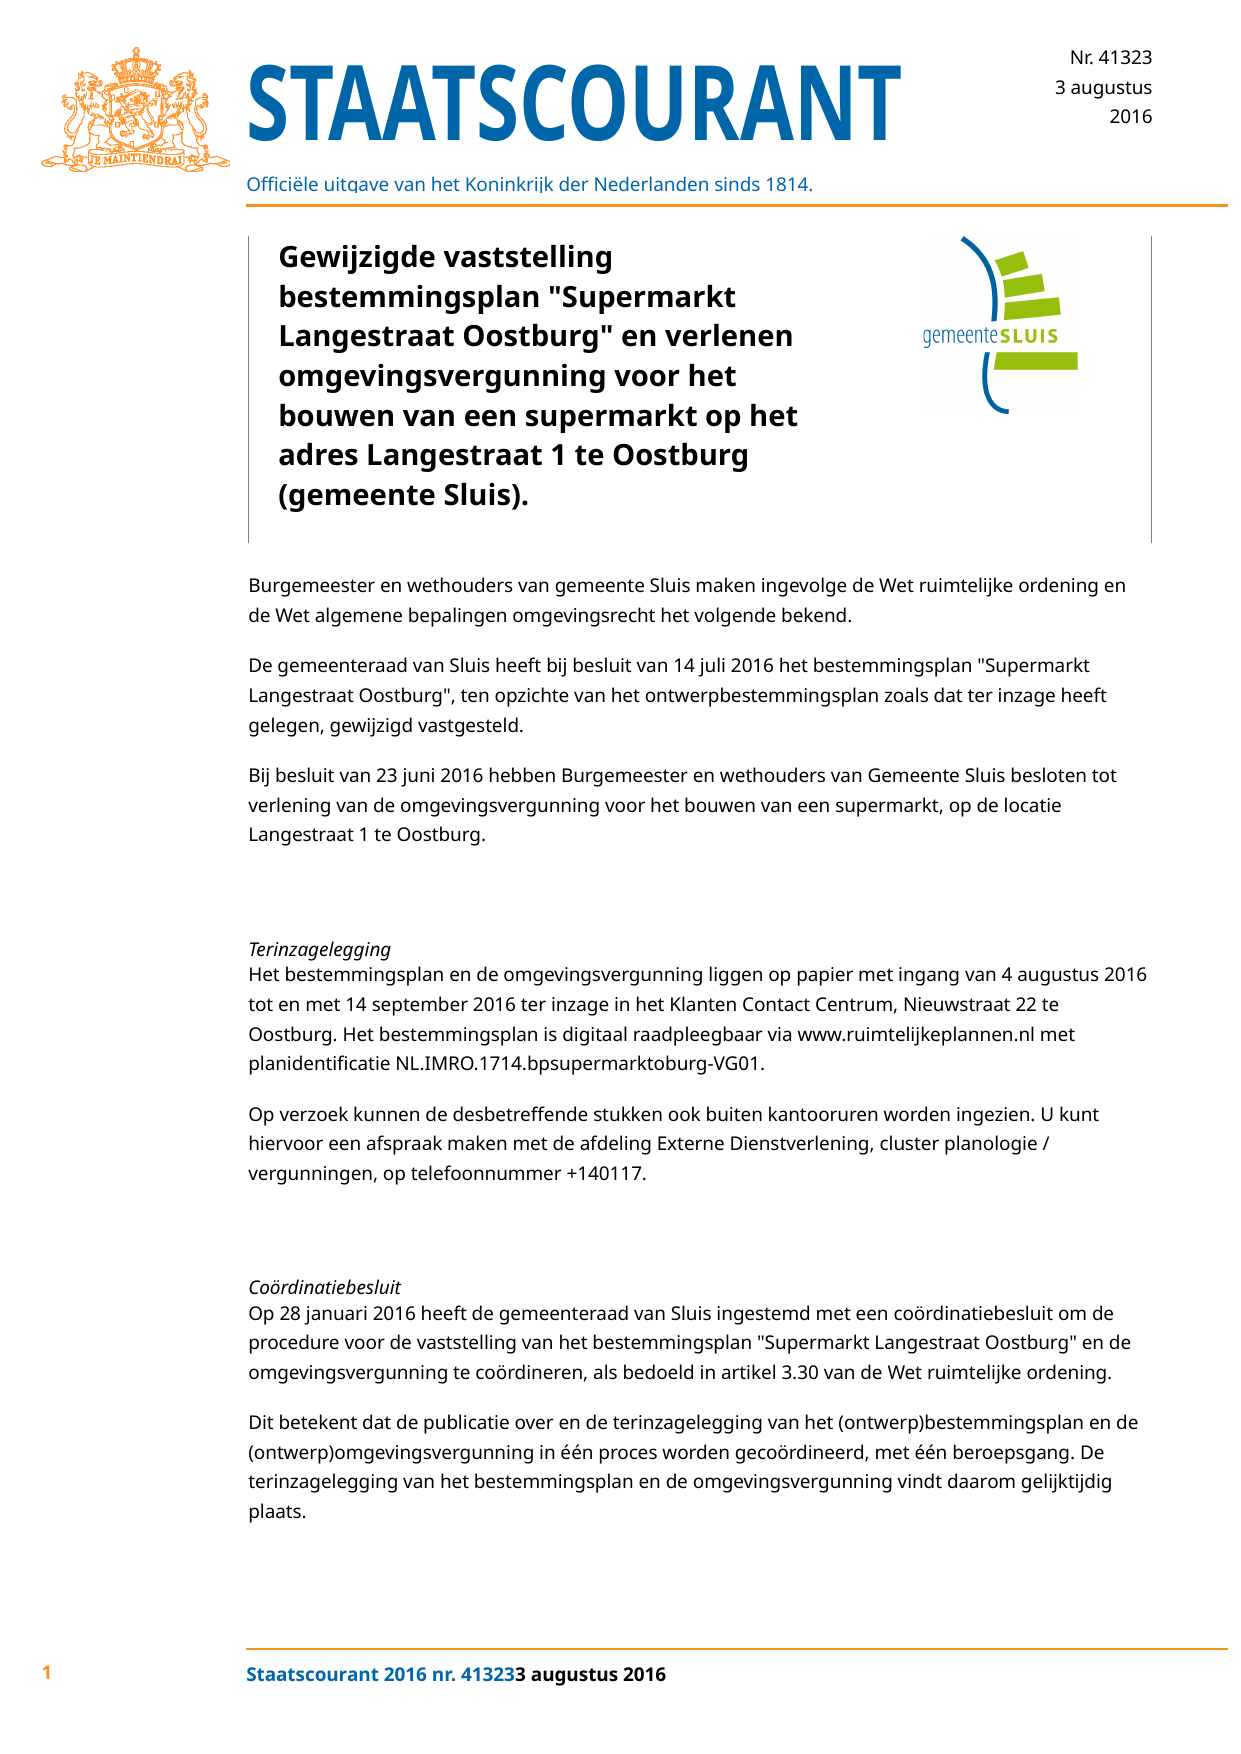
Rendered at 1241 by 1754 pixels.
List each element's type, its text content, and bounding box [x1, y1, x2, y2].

table_header [850, 236, 923, 413]
table_header [1078, 236, 1151, 413]
text Coördinatiebesluit [248, 1274, 1152, 1300]
text Dit betekent dat de publicatie over en de terinzagelegging van het (ontwerp)bestemmingsplan en de (ontwerp)omgevingsvergunning in één proces worden gecoördineerd, met één beroepsgang. De terinzagelegging van het bestemmingsplan en de omgevingsvergunning vindt daarom gelijktijdig plaats. [248, 1409, 1152, 1524]
text Op 28 januari 2016 heeft de gemeenteraad van Sluis ingestemd met een coördinatiebesluit om de procedure voor de vaststelling van het bestemmingsplan "Supermarkt Langestraat Oostburg" en de omgevingsvergunning te coördineren, als bedoeld in artikel 3.30 van de Wet ruimtelijke ordening. [248, 1300, 1152, 1385]
text De gemeenteraad van Sluis heeft bij besluit van 14 juli 2016 het bestemmingsplan "Supermarkt Langestraat Oostburg", ten opzichte van het ontwerpbestemmingsplan zoals dat ter inzage heeft gelegen, gewijzigd vastgesteld. [248, 653, 1152, 738]
table_header Gewijzigde vaststelling bestemmingsplan "Supermarkt Langestraat Oostburg" en verlenen omgevingsvergunning voor het bouwen van een supermarkt op het adres Langestraat 1 te Oostburg (gemeente Sluis). [249, 236, 850, 543]
text Op verzoek kunnen de desbetreffende stukken ook buiten kantooruren worden ingezien. U kunt hiervoor een afspraak maken met de afdeling Externe Dienstverlening, cluster planologie / vergunningen, op telefoonnummer +140117. [248, 1101, 1152, 1186]
text Bij besluit van 23 juni 2016 hebben Burgemeester en wethouders van Gemeente Sluis besloten tot verlening van de omgevingsvergunning voor het bouwen van een supermarkt, op de locatie Langestraat 1 te Oostburg. [248, 762, 1152, 847]
picture [41, 47, 231, 172]
text Burgemeester en wethouders van gemeente Sluis maken ingevolge de Wet ruimtelijke ordening en de Wet algemene bepalingen omgevingsrecht het volgende bekend. [248, 573, 1152, 628]
table_header [850, 414, 1151, 543]
text Het bestemmingsplan en de omgevingsvergunning liggen op papier met ingang van 4 augustus 2016 tot en met 14 september 2016 ter inzage in het Klanten Contact Centrum, Nieuwstraat 22 te Oostburg. Het bestemmingsplan is digitaal raadpleegbaar via www.ruimtelijkeplannen.nl met planidentificatie NL.IMRO.1714.bpsupermarktoburg-VG01. [248, 962, 1152, 1076]
picture [923, 236, 1078, 414]
text Terinzagelegging [248, 936, 1152, 962]
